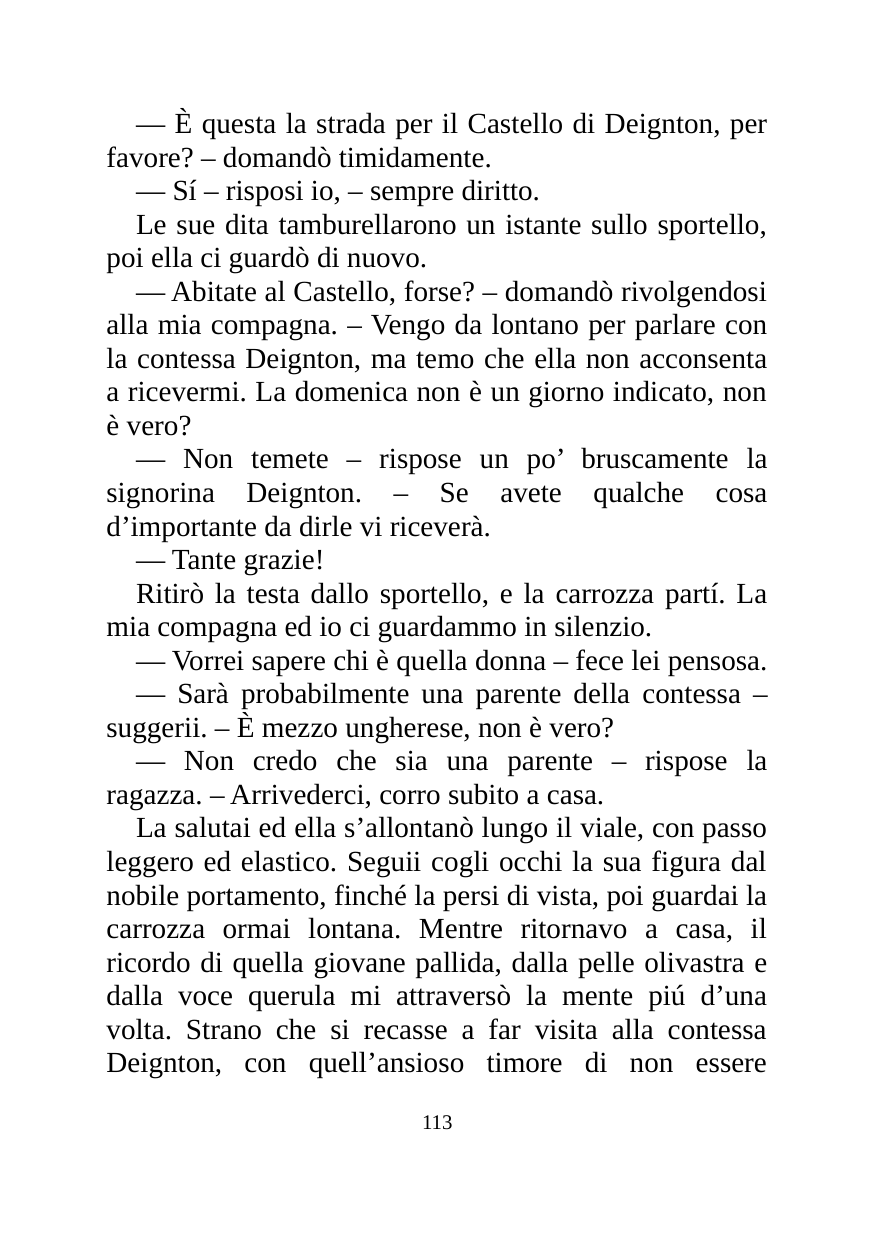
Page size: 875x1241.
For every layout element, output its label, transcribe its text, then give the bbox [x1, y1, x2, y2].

text — È questa la strada per il Castello di Deignton, per favore? – domandò timidamente. [106, 106, 768, 173]
text Ritirò la testa dallo sportello, e la carrozza partí. La mia compagna ed io ci guardammo in silenzio. [106, 576, 768, 643]
text — Tante grazie! [106, 542, 768, 576]
text — Vorrei sapere chi è quella donna – fece lei pensosa. [106, 643, 768, 676]
text — Non temete – rispose un po’ bruscamente la signorina Deignton. – Se avete qualche cosa d’importante da dirle vi riceverà. [106, 442, 768, 542]
text — Abitate al Castello, forse? – domandò rivolgendosi alla mia compagna. – Vengo da lontano per parlare con la contessa Deignton, ma temo che ella non acconsenta a ricevermi. La domenica non è un giorno indicato, non è vero? [106, 274, 768, 442]
text Le sue dita tamburellarono un istante sullo sportello, poi ella ci guardò di nuovo. [106, 207, 768, 274]
text — Sí – risposi io, – sempre diritto. [106, 173, 768, 207]
text — Sarà probabilmente una parente della contessa – suggerii. – È mezzo ungherese, non è vero? [106, 676, 768, 743]
text La salutai ed ella s’allontanò lungo il viale, con passo leggero ed elastico. Seguii cogli occhi la sua figura dal nobile portamento, finché la persi di vista, poi guardai la carrozza ormai lontana. Mentre ritornavo a casa, il ricordo di quella giovane pallida, dalla pelle olivastra e dalla voce querula mi attraversò la mente piú d’una volta. Strano che si recasse a far visita alla contessa Deignton, con quell’ansioso timore di non essere [106, 811, 768, 1079]
text — Non credo che sia una parente – rispose la ragazza. – Arrivederci, corro subito a casa. [106, 743, 768, 811]
